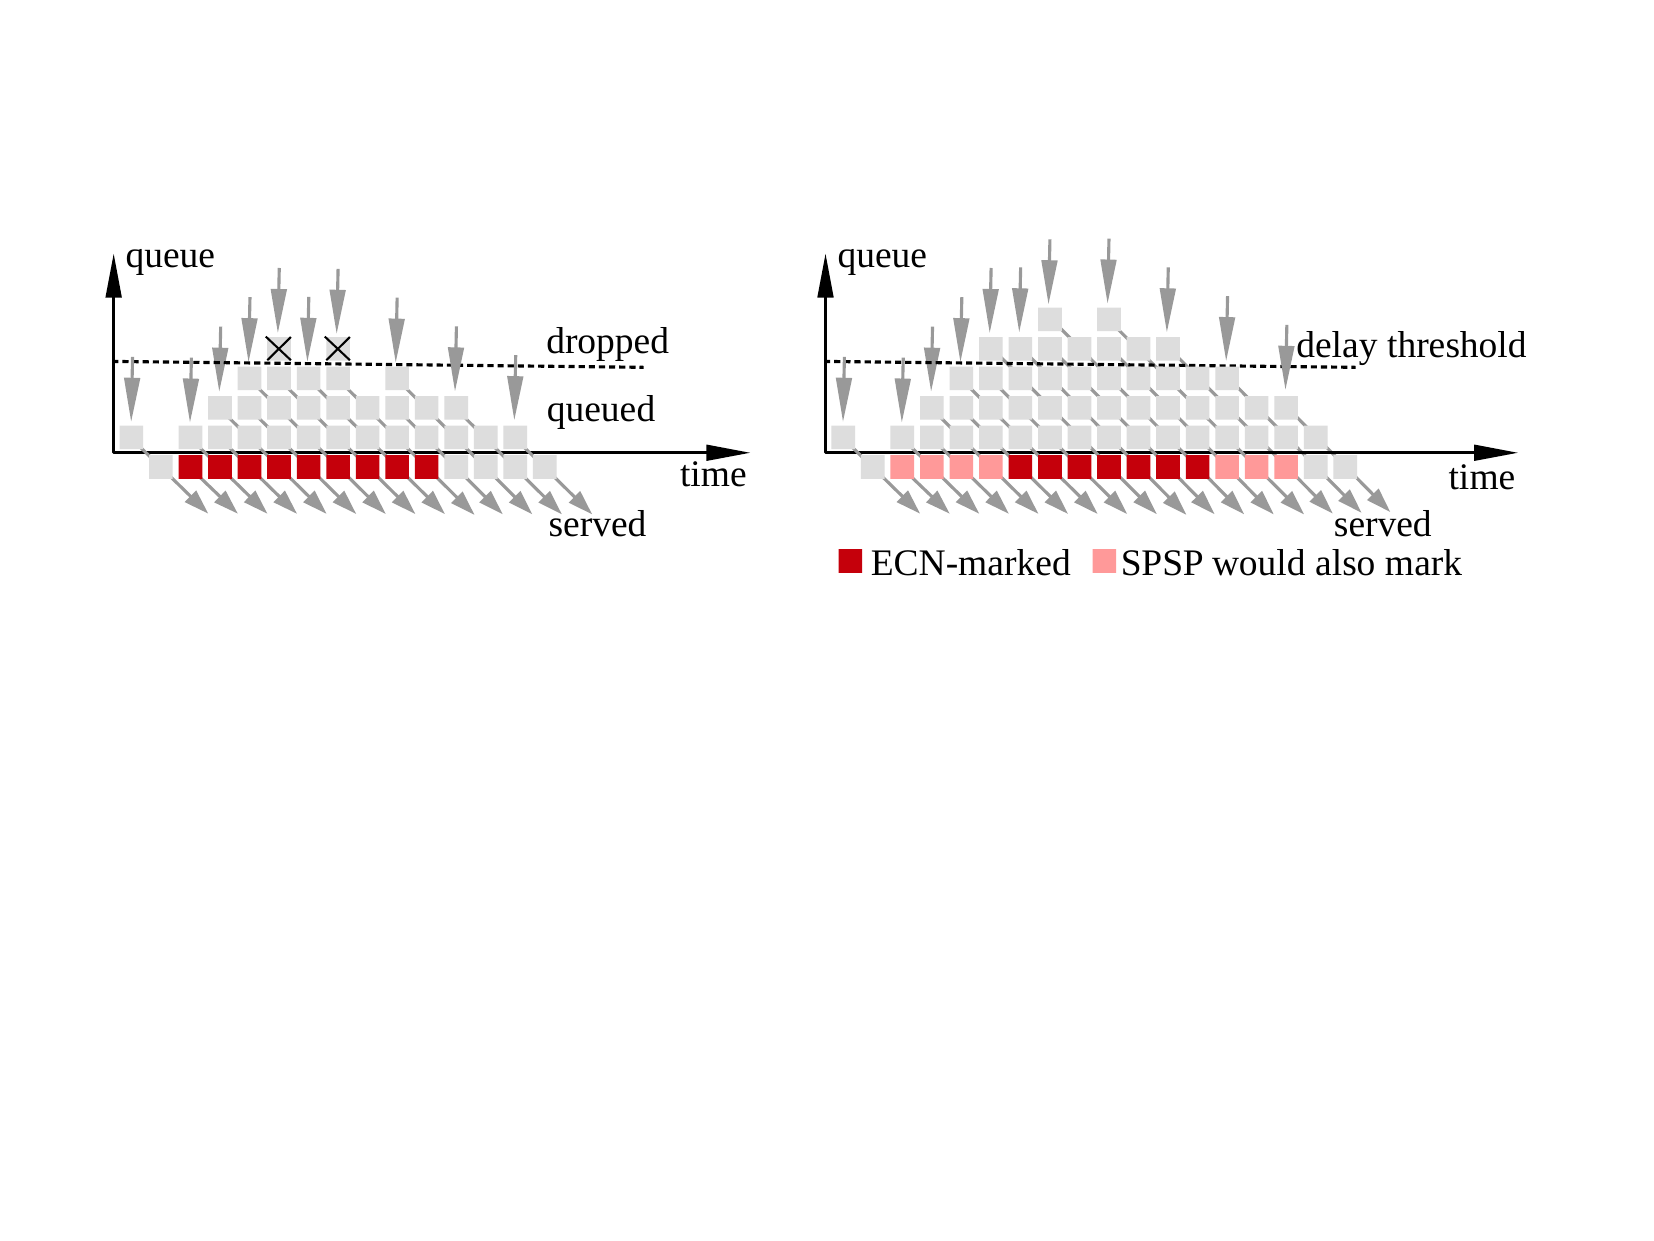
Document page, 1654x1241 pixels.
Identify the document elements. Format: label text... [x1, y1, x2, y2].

text_box [1126, 337, 1151, 361]
text_box [444, 425, 469, 450]
text_box [208, 425, 232, 450]
text_box [326, 396, 350, 420]
text_box served [533, 496, 662, 553]
text_box [267, 425, 291, 450]
text_box [1067, 425, 1092, 450]
text_box [269, 337, 288, 346]
text_box [1038, 307, 1062, 332]
text_box [1097, 337, 1121, 361]
text_box [1008, 455, 1033, 479]
text_box ECN-marked SPSP would also mark [856, 534, 1478, 591]
text_box [949, 366, 974, 391]
text_box [1156, 455, 1180, 479]
text_box [296, 366, 321, 391]
text_box [1244, 425, 1269, 450]
text_box [979, 425, 1003, 450]
text_box [1097, 307, 1121, 332]
text_box [341, 340, 350, 357]
text_box [1038, 366, 1062, 391]
text_box [385, 455, 409, 479]
text_box [355, 425, 380, 450]
text_box queue [110, 227, 231, 284]
text_box [237, 396, 262, 420]
text_box [920, 425, 944, 450]
text_box [267, 396, 291, 420]
text_box [1126, 455, 1151, 479]
text_box [1097, 366, 1121, 391]
text_box [1097, 396, 1121, 420]
text_box [1067, 396, 1092, 420]
text_box [1215, 455, 1239, 479]
text_box [1215, 396, 1239, 420]
text_box [178, 425, 203, 450]
text_box delay threshold [1281, 316, 1542, 374]
text_box [385, 396, 409, 420]
text_box [1097, 455, 1121, 479]
text_box [532, 455, 557, 479]
text_box [1067, 455, 1092, 479]
text_box [1244, 396, 1269, 420]
text_box [473, 425, 498, 450]
text_box [208, 455, 232, 479]
text_box [326, 425, 350, 450]
text_box [979, 366, 1003, 391]
text_box [444, 396, 469, 420]
text_box [1126, 425, 1151, 450]
text_box time [1433, 449, 1531, 506]
text_box [1008, 396, 1033, 420]
text_box [890, 425, 915, 450]
text_box served [1319, 496, 1447, 534]
text_box [296, 396, 321, 420]
text_box [328, 352, 348, 361]
text_box [119, 425, 144, 450]
text_box time [665, 445, 762, 502]
text_box [328, 337, 347, 346]
text_box [1215, 366, 1239, 391]
text_box [949, 425, 974, 450]
text_box [979, 396, 1003, 420]
text_box [296, 425, 321, 450]
text_box [267, 366, 291, 391]
text_box [860, 455, 885, 479]
text_box [1185, 425, 1210, 450]
text_box [282, 340, 291, 357]
text_box [237, 366, 262, 391]
text_box [267, 455, 291, 479]
text_box [1215, 425, 1239, 450]
text_box [1008, 366, 1033, 391]
text_box [1244, 455, 1269, 479]
text_box [1274, 455, 1298, 479]
text_box [1303, 455, 1328, 479]
text_box [1156, 337, 1180, 361]
text_box [920, 396, 944, 420]
text_box [237, 425, 262, 450]
text_box [355, 396, 380, 420]
text_box [1303, 425, 1328, 450]
text_box [326, 366, 350, 391]
text_box [267, 341, 276, 358]
text_box [1333, 455, 1358, 479]
text_box [414, 396, 439, 420]
text_box [1038, 455, 1062, 479]
text_box [1185, 455, 1210, 479]
text_box [838, 549, 856, 573]
text_box [296, 455, 321, 479]
text_box [920, 455, 944, 479]
text_box [1008, 337, 1033, 361]
text_box [503, 425, 528, 450]
text_box [326, 341, 335, 358]
text_box [831, 425, 856, 450]
text_box [1126, 396, 1151, 420]
text_box [414, 425, 439, 450]
text_box [385, 366, 409, 391]
text_box [949, 396, 974, 420]
text_box [1067, 337, 1092, 361]
text_box [1274, 425, 1298, 450]
text_box [355, 455, 380, 479]
text_box [1156, 396, 1180, 420]
text_box [178, 455, 203, 479]
text_box [1156, 366, 1180, 391]
text_box [1067, 366, 1092, 391]
text_box queued [532, 380, 671, 438]
text_box [1038, 337, 1062, 361]
text_box [949, 455, 974, 479]
text_box [1097, 425, 1121, 450]
text_box [1126, 366, 1151, 391]
text_box [269, 352, 289, 361]
text_box [503, 455, 528, 479]
text_box [237, 455, 262, 479]
text_box [149, 455, 173, 479]
text_box [979, 455, 1003, 479]
text_box [1008, 425, 1033, 450]
text_box [208, 396, 232, 420]
text_box queue [822, 227, 943, 284]
text_box [1038, 425, 1062, 450]
text_box [473, 455, 498, 479]
text_box [1185, 396, 1210, 420]
text_box [1274, 396, 1298, 420]
text_box [1185, 366, 1210, 391]
text_box [979, 337, 1003, 361]
text_box dropped [531, 312, 685, 370]
text_box [1156, 425, 1180, 450]
text_box [385, 425, 409, 450]
text_box [444, 455, 469, 479]
text_box [414, 455, 439, 479]
text_box [890, 455, 915, 479]
text_box [326, 455, 350, 479]
text_box [1038, 396, 1062, 420]
